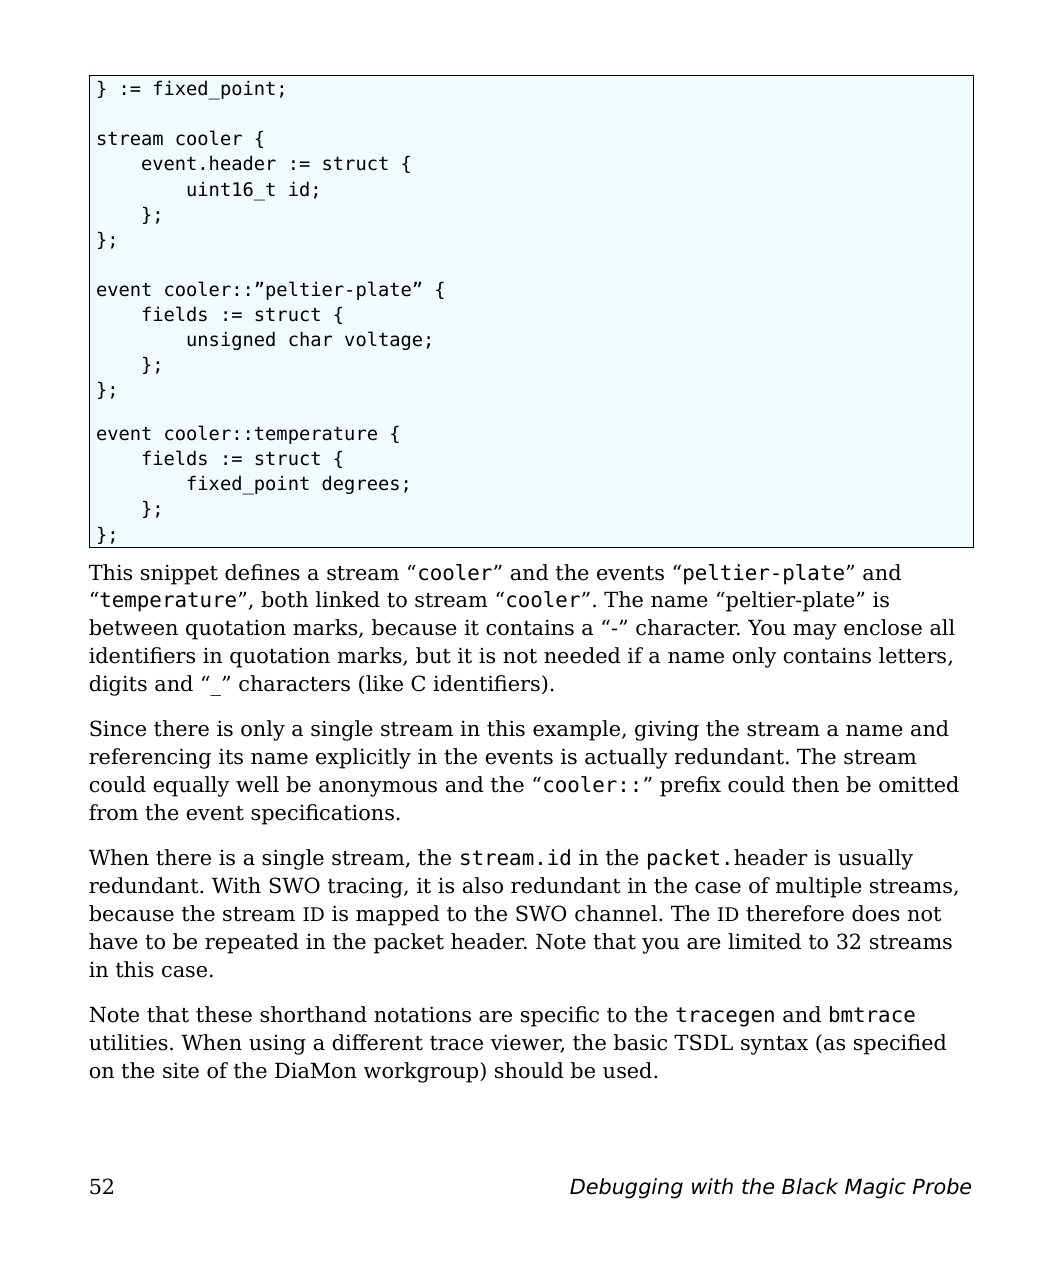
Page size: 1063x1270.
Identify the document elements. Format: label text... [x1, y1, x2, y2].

text fields := struct { [90, 445, 973, 470]
text event cooler::”peltier-plate” { [90, 276, 973, 301]
text }; [90, 226, 973, 251]
text event.header := struct { [90, 150, 973, 175]
text Note that these shorthand notations are specific to the tracegen and bmtrace utilities. When using a different trace viewer, the basic TSDL syntax (as specified on the site of the DiaMon workgroup) should be used. [88, 1003, 974, 1083]
text event cooler::temperature { [90, 420, 973, 445]
text } := fixed_point; [90, 76, 973, 100]
text }; [90, 495, 973, 520]
text Since there is only a single stream in this example, giving the stream a name and referencing its name explicitly in the events is actually redundant. The stream could equally well be anonymous and the “cooler::” prefix could then be omitted from the event specifications. [88, 717, 974, 825]
text stream cooler { [90, 125, 973, 150]
text }; [90, 520, 973, 547]
text }; [90, 376, 973, 398]
text fields := struct { [90, 301, 973, 326]
text uint16_t id; [90, 175, 973, 200]
text unsigned char voltage; [90, 326, 973, 351]
text }; [90, 201, 973, 226]
text }; [90, 351, 973, 376]
text This snippet defines a stream “cooler” and the events “peltier-plate” and “temperature”, both linked to stream “cooler”. The name “peltier-plate” is between quotation marks, because it contains a “-” character. You may enclose all identifiers in quotation marks, but it is not needed if a name only contains letters, digits and “_” characters (like C identifiers). [88, 561, 974, 696]
text fixed_point degrees; [90, 470, 973, 495]
text When there is a single stream, the stream.id in the packet.header is usually redundant. With SWO tracing, it is also redundant in the case of multiple streams, because the stream ID is mapped to the SWO channel. The ID therefore does not have to be repeated in the packet header. Note that you are limited to 32 streams in this case. [88, 846, 974, 982]
